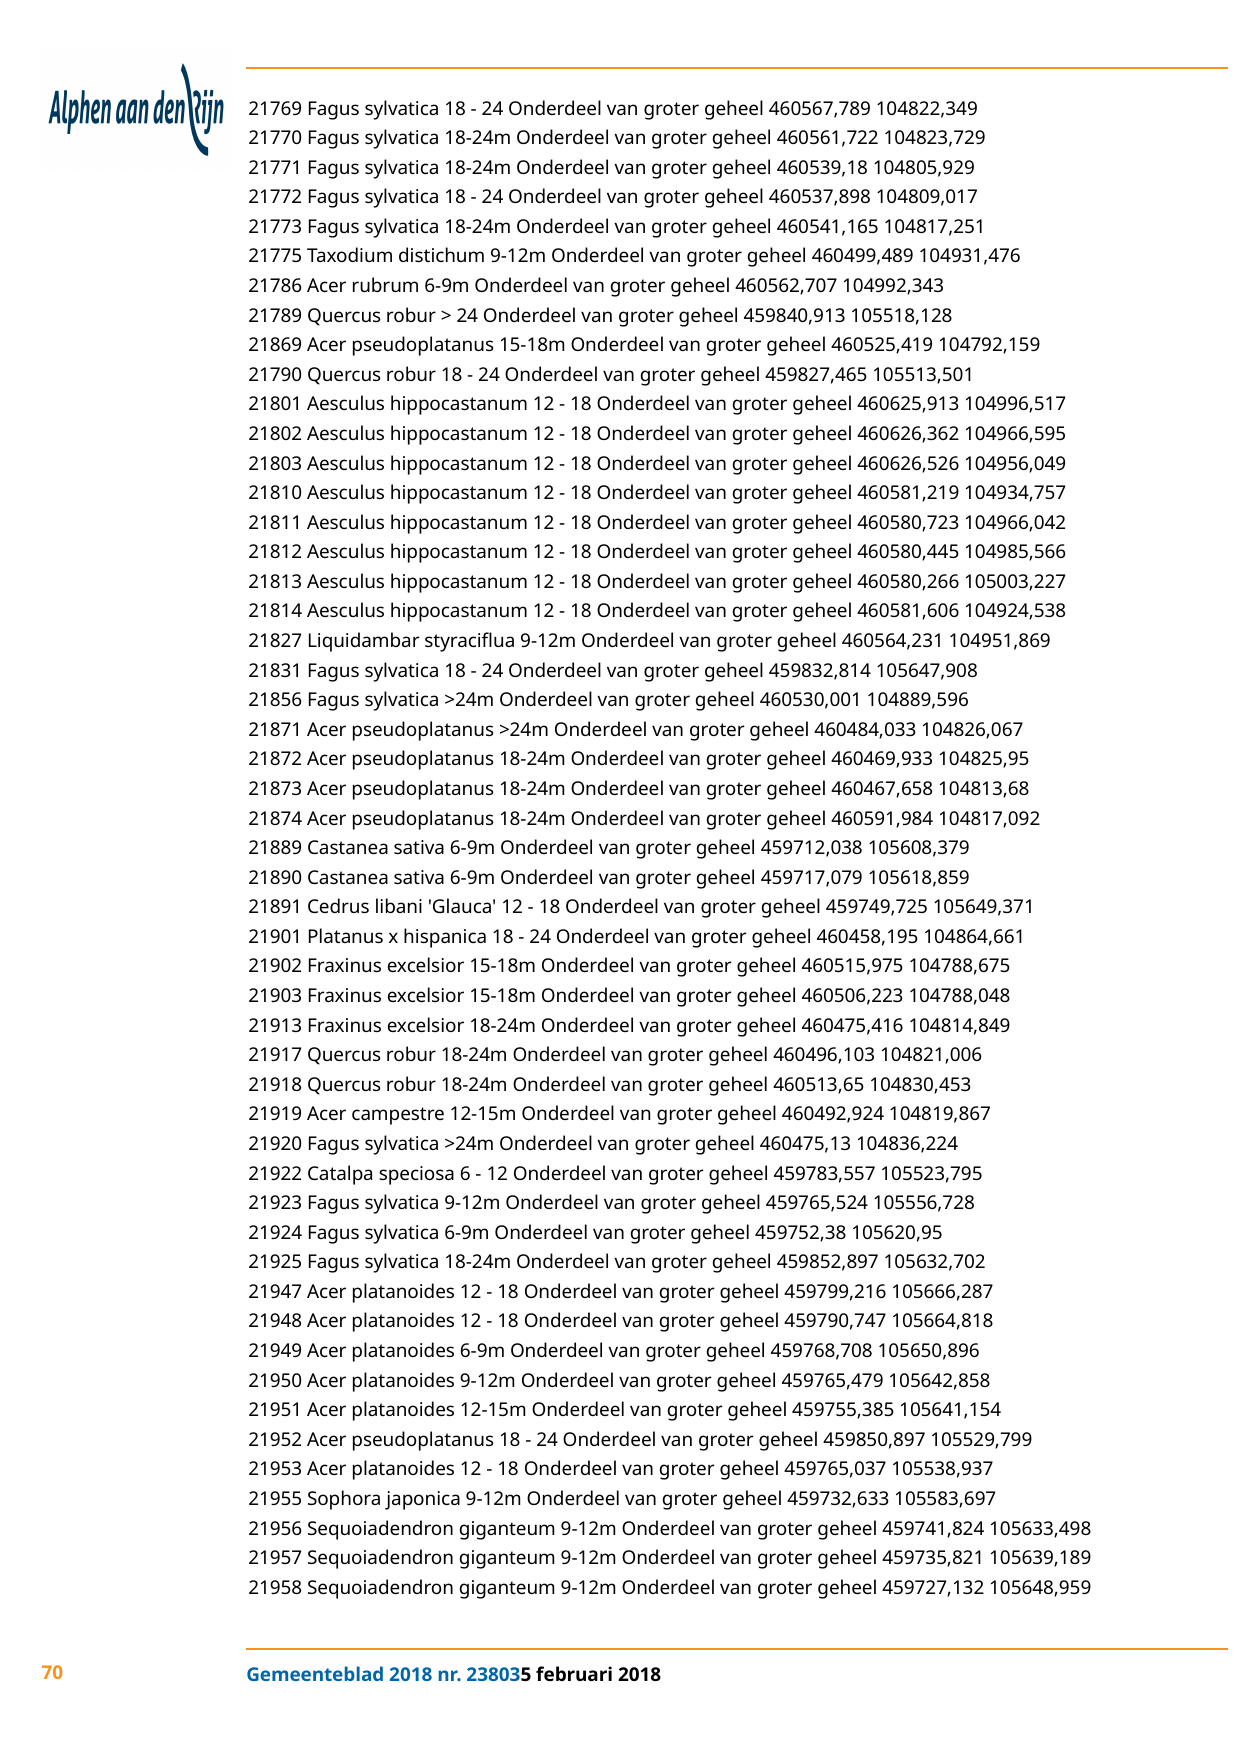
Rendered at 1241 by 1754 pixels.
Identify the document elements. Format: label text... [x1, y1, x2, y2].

text 21869 Acer pseudoplatanus 15-18m Onderdeel van groter geheel 460525,419 104792,159 [248, 331, 1152, 357]
text 21918 Quercus robur 18-24m Onderdeel van groter geheel 460513,65 104830,453 [248, 1071, 1152, 1097]
text 21771 Fagus sylvatica 18-24m Onderdeel van groter geheel 460539,18 104805,929 [248, 154, 1152, 180]
text 21811 Aesculus hippocastanum 12 - 18 Onderdeel van groter geheel 460580,723 104966,042 [248, 509, 1152, 535]
text 21831 Fagus sylvatica 18 - 24 Onderdeel van groter geheel 459832,814 105647,908 [248, 657, 1152, 683]
text 21872 Acer pseudoplatanus 18-24m Onderdeel van groter geheel 460469,933 104825,95 [248, 746, 1152, 771]
text 21770 Fagus sylvatica 18-24m Onderdeel van groter geheel 460561,722 104823,729 [248, 124, 1152, 150]
text 21772 Fagus sylvatica 18 - 24 Onderdeel van groter geheel 460537,898 104809,017 [248, 183, 1152, 209]
text 21871 Acer pseudoplatanus >24m Onderdeel van groter geheel 460484,033 104826,067 [248, 716, 1152, 742]
text 21955 Sophora japonica 9-12m Onderdeel van groter geheel 459732,633 105583,697 [248, 1485, 1152, 1511]
text 21874 Acer pseudoplatanus 18-24m Onderdeel van groter geheel 460591,984 104817,092 [248, 805, 1152, 831]
text 21812 Aesculus hippocastanum 12 - 18 Onderdeel van groter geheel 460580,445 104985,566 [248, 538, 1152, 564]
text 21775 Taxodium distichum 9-12m Onderdeel van groter geheel 460499,489 104931,476 [248, 243, 1152, 268]
text 21790 Quercus robur 18 - 24 Onderdeel van groter geheel 459827,465 105513,501 [248, 361, 1152, 387]
text 21890 Castanea sativa 6-9m Onderdeel van groter geheel 459717,079 105618,859 [248, 864, 1152, 890]
text 21950 Acer platanoides 9-12m Onderdeel van groter geheel 459765,479 105642,858 [248, 1367, 1152, 1393]
text 21958 Sequoiadendron giganteum 9-12m Onderdeel van groter geheel 459727,132 105648,959 [248, 1574, 1152, 1600]
text 21901 Platanus x hispanica 18 - 24 Onderdeel van groter geheel 460458,195 104864,661 [248, 923, 1152, 949]
text 21922 Catalpa speciosa 6 - 12 Onderdeel van groter geheel 459783,557 105523,795 [248, 1160, 1152, 1186]
picture [41, 47, 231, 172]
text 21917 Quercus robur 18-24m Onderdeel van groter geheel 460496,103 104821,006 [248, 1041, 1152, 1067]
text 21814 Aesculus hippocastanum 12 - 18 Onderdeel van groter geheel 460581,606 104924,538 [248, 598, 1152, 623]
text 21951 Acer platanoides 12-15m Onderdeel van groter geheel 459755,385 105641,154 [248, 1396, 1152, 1422]
text 21827 Liquidambar styraciflua 9-12m Onderdeel van groter geheel 460564,231 104951,869 [248, 627, 1152, 653]
text 21786 Acer rubrum 6-9m Onderdeel van groter geheel 460562,707 104992,343 [248, 272, 1152, 298]
text 21919 Acer campestre 12-15m Onderdeel van groter geheel 460492,924 104819,867 [248, 1101, 1152, 1126]
text 21948 Acer platanoides 12 - 18 Onderdeel van groter geheel 459790,747 105664,818 [248, 1308, 1152, 1333]
text 21913 Fraxinus excelsior 18-24m Onderdeel van groter geheel 460475,416 104814,849 [248, 1012, 1152, 1038]
text 21925 Fagus sylvatica 18-24m Onderdeel van groter geheel 459852,897 105632,702 [248, 1248, 1152, 1274]
text 21769 Fagus sylvatica 18 - 24 Onderdeel van groter geheel 460567,789 104822,349 [248, 95, 1152, 121]
text 21903 Fraxinus excelsior 15-18m Onderdeel van groter geheel 460506,223 104788,048 [248, 982, 1152, 1008]
text 21891 Cedrus libani 'Glauca' 12 - 18 Onderdeel van groter geheel 459749,725 105649,371 [248, 893, 1152, 919]
text 21802 Aesculus hippocastanum 12 - 18 Onderdeel van groter geheel 460626,362 104966,595 [248, 420, 1152, 446]
text 21957 Sequoiadendron giganteum 9-12m Onderdeel van groter geheel 459735,821 105639,189 [248, 1544, 1152, 1570]
text 21889 Castanea sativa 6-9m Onderdeel van groter geheel 459712,038 105608,379 [248, 834, 1152, 860]
text 21952 Acer pseudoplatanus 18 - 24 Onderdeel van groter geheel 459850,897 105529,799 [248, 1426, 1152, 1452]
text 21856 Fagus sylvatica >24m Onderdeel van groter geheel 460530,001 104889,596 [248, 686, 1152, 712]
text 21949 Acer platanoides 6-9m Onderdeel van groter geheel 459768,708 105650,896 [248, 1337, 1152, 1363]
text 21953 Acer platanoides 12 - 18 Onderdeel van groter geheel 459765,037 105538,937 [248, 1456, 1152, 1481]
text 21924 Fagus sylvatica 6-9m Onderdeel van groter geheel 459752,38 105620,95 [248, 1219, 1152, 1245]
text 21789 Quercus robur > 24 Onderdeel van groter geheel 459840,913 105518,128 [248, 302, 1152, 328]
text 21773 Fagus sylvatica 18-24m Onderdeel van groter geheel 460541,165 104817,251 [248, 213, 1152, 239]
text 21803 Aesculus hippocastanum 12 - 18 Onderdeel van groter geheel 460626,526 104956,049 [248, 450, 1152, 476]
text 21810 Aesculus hippocastanum 12 - 18 Onderdeel van groter geheel 460581,219 104934,757 [248, 479, 1152, 505]
text 21956 Sequoiadendron giganteum 9-12m Onderdeel van groter geheel 459741,824 105633,498 [248, 1515, 1152, 1541]
text 21923 Fagus sylvatica 9-12m Onderdeel van groter geheel 459765,524 105556,728 [248, 1189, 1152, 1215]
text 21947 Acer platanoides 12 - 18 Onderdeel van groter geheel 459799,216 105666,287 [248, 1278, 1152, 1304]
text 21920 Fagus sylvatica >24m Onderdeel van groter geheel 460475,13 104836,224 [248, 1130, 1152, 1156]
text 21813 Aesculus hippocastanum 12 - 18 Onderdeel van groter geheel 460580,266 105003,227 [248, 568, 1152, 594]
text 21902 Fraxinus excelsior 15-18m Onderdeel van groter geheel 460515,975 104788,675 [248, 953, 1152, 978]
text 21873 Acer pseudoplatanus 18-24m Onderdeel van groter geheel 460467,658 104813,68 [248, 775, 1152, 801]
text 21801 Aesculus hippocastanum 12 - 18 Onderdeel van groter geheel 460625,913 104996,517 [248, 391, 1152, 416]
